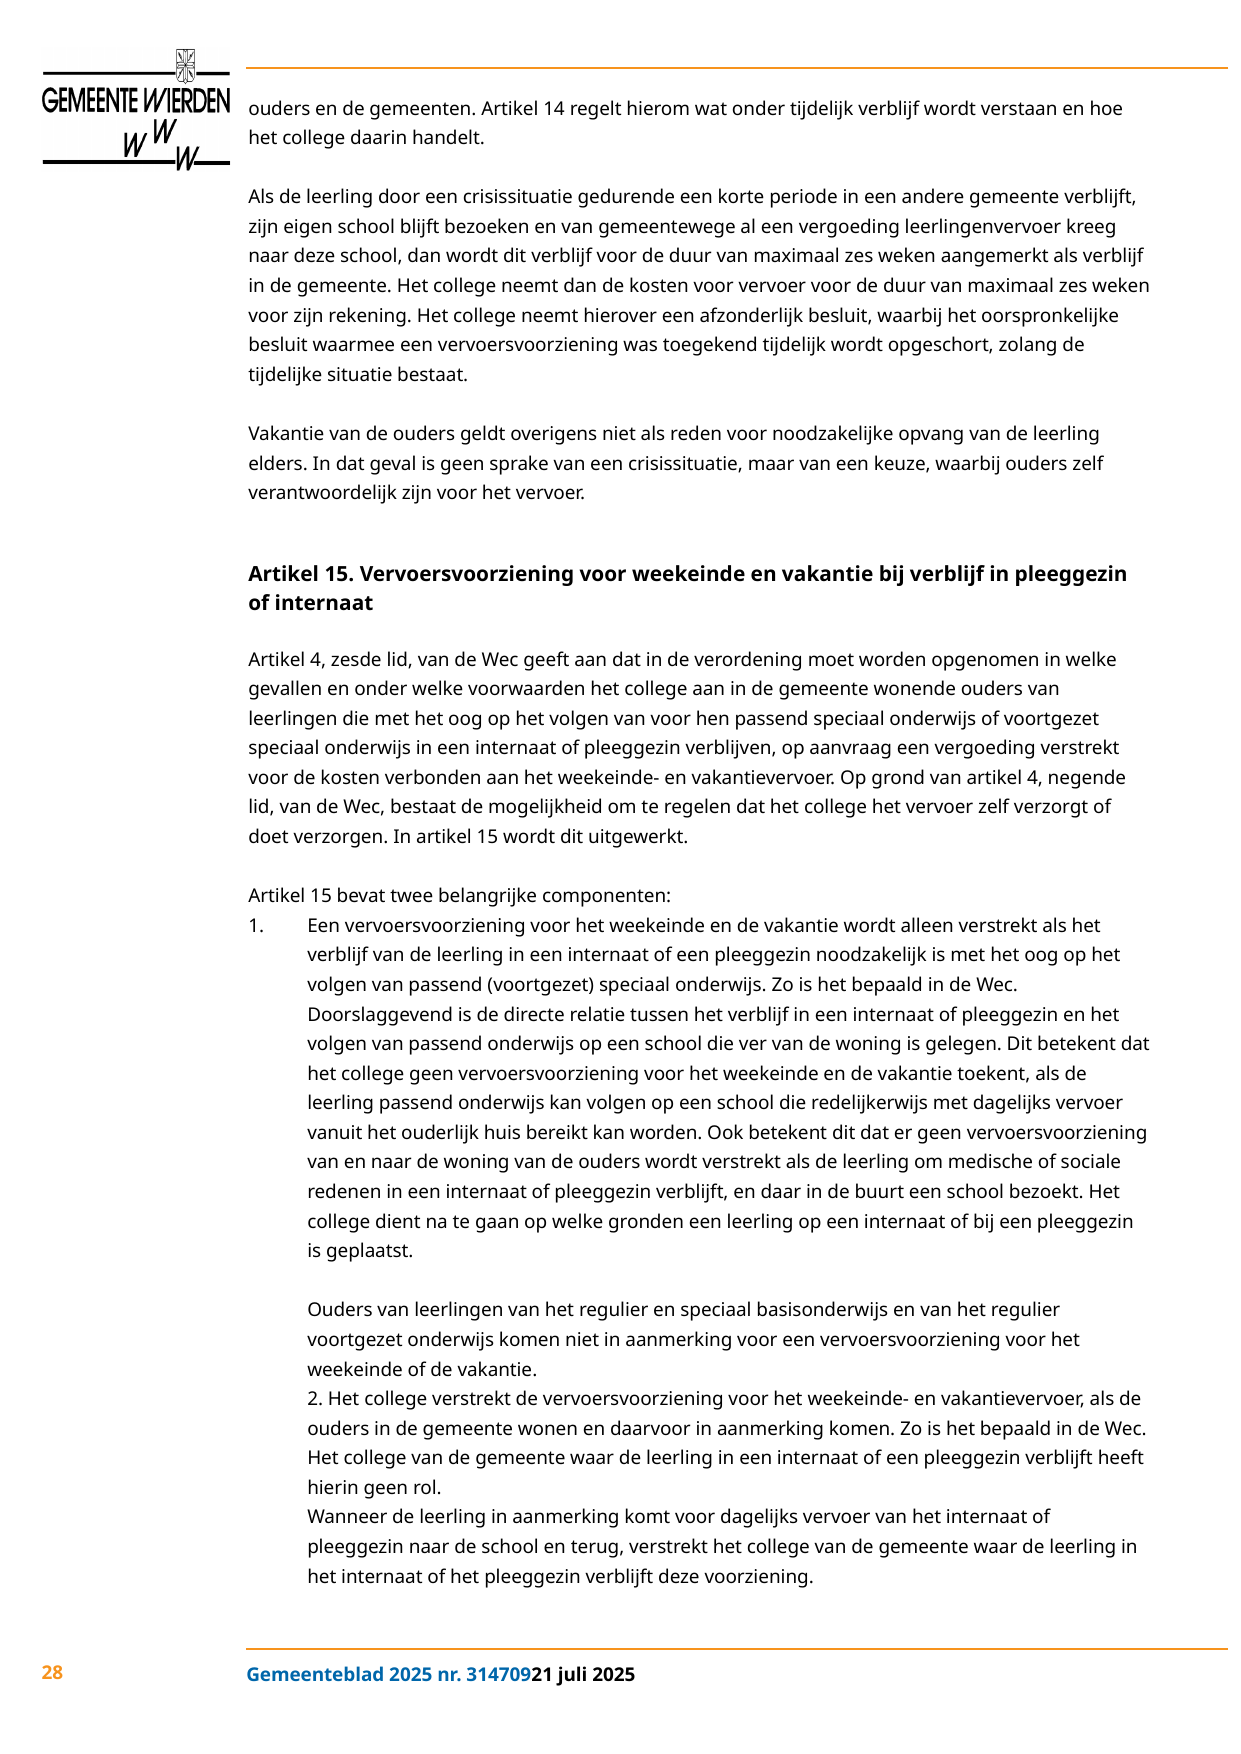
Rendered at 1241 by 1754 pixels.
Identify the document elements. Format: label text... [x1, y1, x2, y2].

list Een vervoersvoorziening voor het weekeinde en de vakantie wordt alleen verstrekt als het verblijf van de leerling in een internaat of een pleeggezin noodzakelijk is met het oog op het volgen van passend (voortgezet) speciaal onderwijs. Zo is het bepaald in de Wec. [248, 912, 1152, 997]
list Wanneer de leerling in aanmerking komt voor dagelijks vervoer van het internaat of pleeggezin naar de school en terug, verstrekt het college van de gemeente waar de leerling in het internaat of het pleeggezin verblijft deze voorziening. [248, 1504, 1152, 1589]
text Als de leerling door een crisissituatie gedurende een korte periode in een andere gemeente verblijft, zijn eigen school blijft bezoeken en van gemeentewege al een vergoeding leerlingenvervoer kreeg naar deze school, dan wordt dit verblijf voor de duur van maximaal zes weken aangemerkt als verblijf in de gemeente. Het college neemt dan de kosten voor vervoer voor de duur van maximaal zes weken voor zijn rekening. Het college neemt hierover een afzonderlijk besluit, waarbij het oorspronkelijke besluit waarmee een vervoersvoorziening was toegekend tijdelijk wordt opgeschort, zolang de tijdelijke situatie bestaat. [248, 183, 1152, 387]
list Doorslaggevend is de directe relatie tussen het verblijf in een internaat of pleeggezin en het volgen van passend onderwijs op een school die ver van de woning is gelegen. Dit betekent dat het college geen vervoersvoorziening voor het weekeinde en de vakantie toekent, als de leerling passend onderwijs kan volgen op een school die redelijkerwijs met dagelijks vervoer vanuit het ouderlijk huis bereikt kan worden. Ook betekent dit dat er geen vervoersvoorziening van en naar de woning van de ouders wordt verstrekt als de leerling om medische of sociale redenen in een internaat of pleeggezin verblijft, en daar in de buurt een school bezoekt. Het college dient na te gaan op welke gronden een leerling op een internaat of bij een pleeggezin is geplaatst. [248, 1001, 1152, 1263]
text ouders en de gemeenten. Artikel 14 regelt hierom wat onder tijdelijk verblijf wordt verstaan en hoe het college daarin handelt. [248, 95, 1152, 150]
picture [41, 47, 231, 172]
text Artikel 4, zesde lid, van de Wec geeft aan dat in de verordening moet worden opgenomen in welke gevallen en onder welke voorwaarden het college aan in de gemeente wonende ouders van leerlingen die met het oog op het volgen van voor hen passend speciaal onderwijs of voortgezet speciaal onderwijs in een internaat of pleeggezin verblijven, op aanvraag een vergoeding verstrekt voor de kosten verbonden aan het weekeinde- en vakantievervoer. Op grond van artikel 4, negende lid, van de Wec, bestaat de mogelijkheid om te regelen dat het college het vervoer zelf verzorgt of doet verzorgen. In artikel 15 wordt dit uitgewerkt. [248, 646, 1152, 849]
list Ouders van leerlingen van het regulier en speciaal basisonderwijs en van het regulier voortgezet onderwijs komen niet in aanmerking voor een vervoersvoorziening voor het weekeinde of de vakantie. [248, 1297, 1152, 1382]
text Artikel 15. Vervoersvoorziening voor weekeinde en vakantie bij verblijf in pleeggezin of internaat [248, 559, 1152, 616]
list 2. Het college verstrekt de vervoersvoorziening voor het weekeinde- en vakantievervoer, als de ouders in de gemeente wonen en daarvoor in aanmerking komen. Zo is het bepaald in de Wec. Het college van de gemeente waar de leerling in een internaat of een pleeggezin verblijft heeft hierin geen rol. [248, 1385, 1152, 1500]
text Artikel 15 bevat twee belangrijke componenten: [248, 882, 1152, 908]
text Vakantie van de ouders geldt overigens niet als reden voor noodzakelijke opvang van de leerling elders. In dat geval is geen sprake van een crisissituatie, maar van een keuze, waarbij ouders zelf verantwoordelijk zijn voor het vervoer. [248, 420, 1152, 505]
